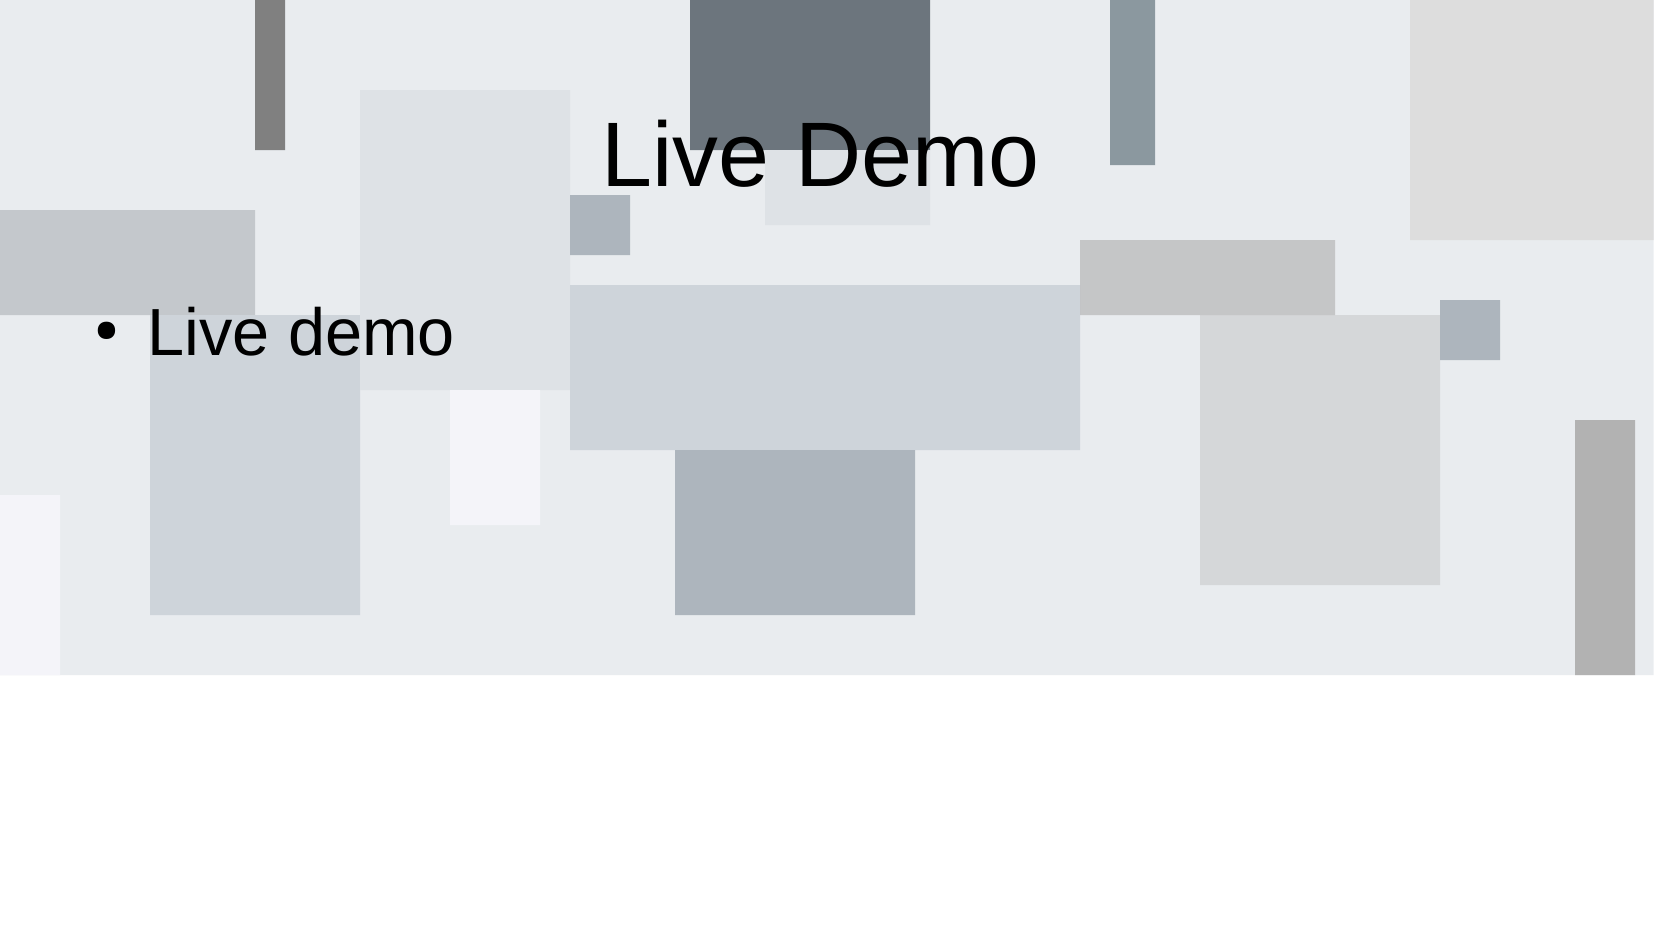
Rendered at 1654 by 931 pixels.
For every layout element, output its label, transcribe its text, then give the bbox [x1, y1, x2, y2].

title Live Demo [76, 76, 1565, 233]
list Live demo [76, 295, 1565, 835]
